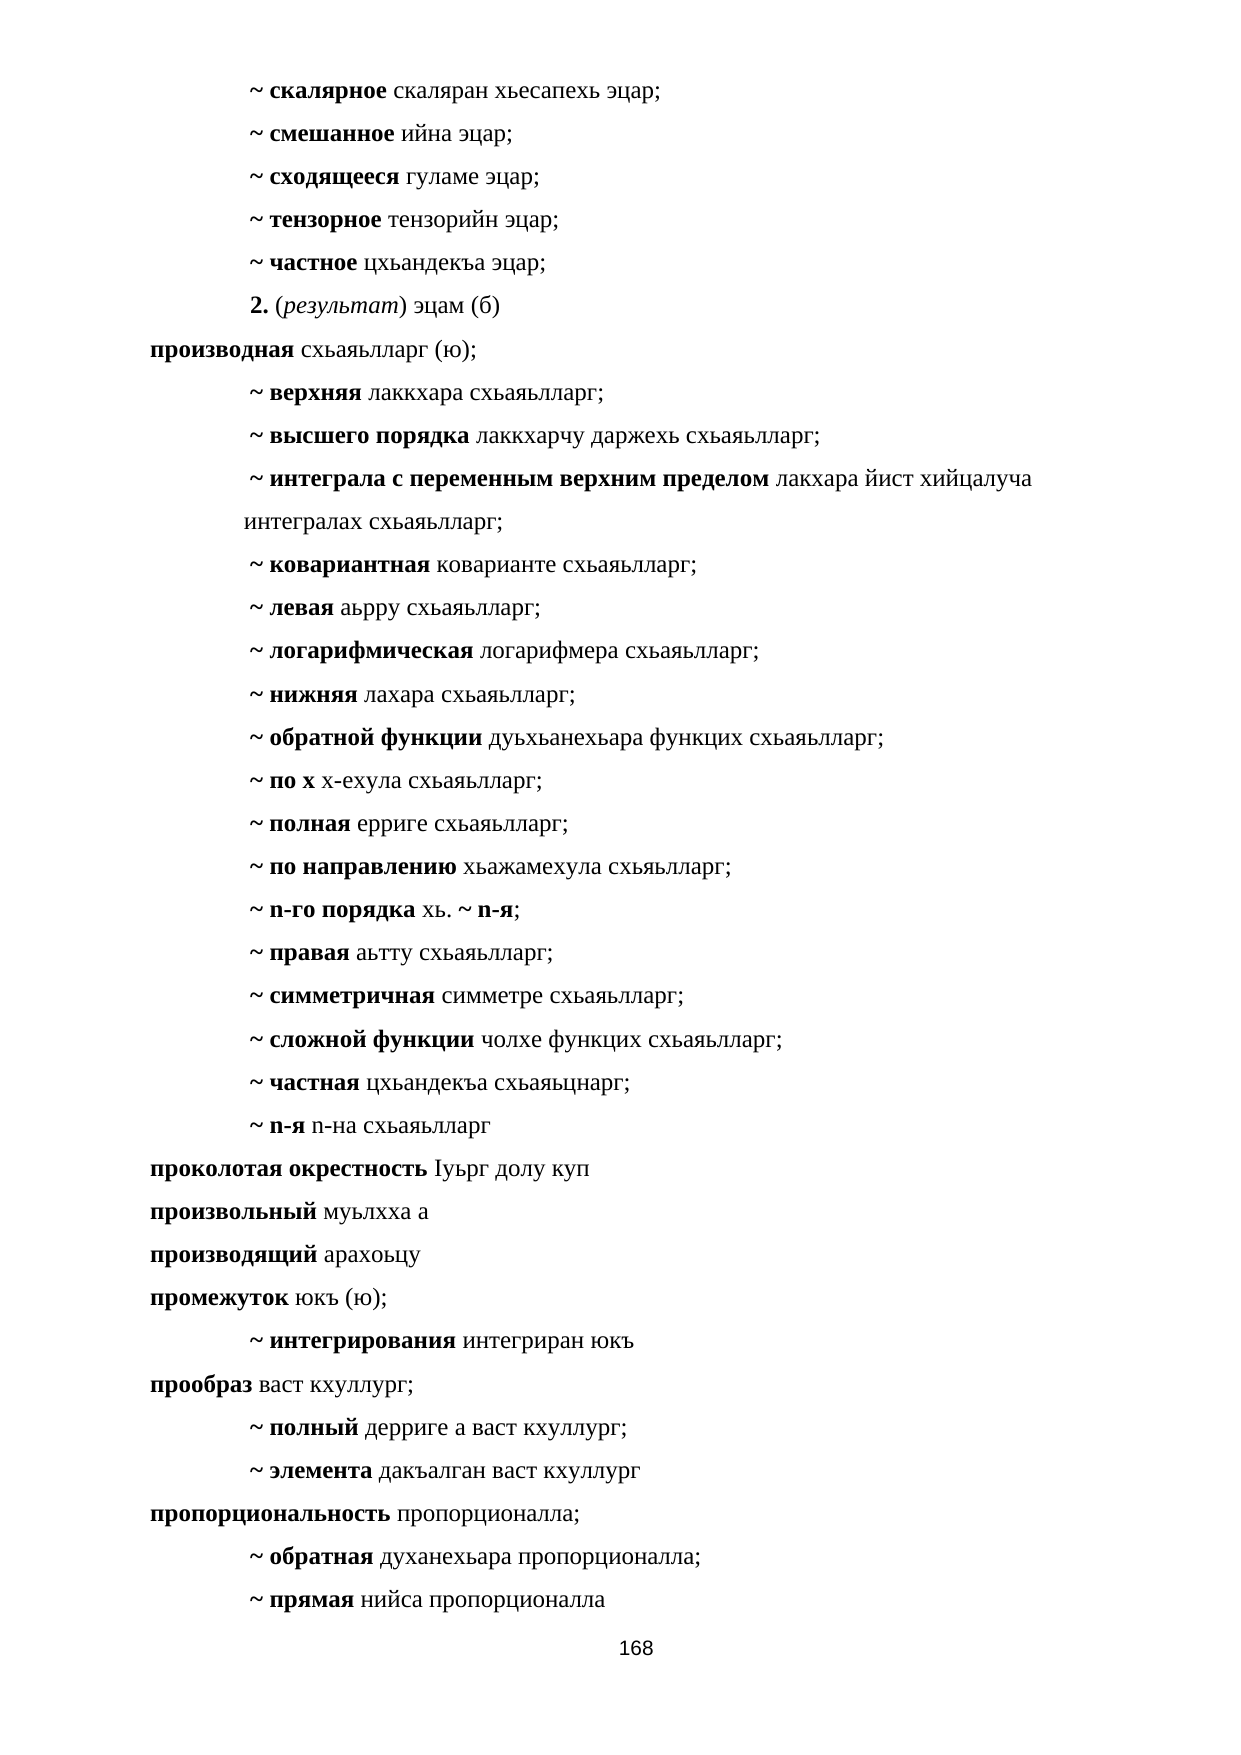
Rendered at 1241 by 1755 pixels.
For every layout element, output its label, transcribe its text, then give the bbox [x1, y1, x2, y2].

text прообраз васт кхуллург; ~ полный дерриге а васт кхуллург; ~ элемента дакъалган васт кхуллург [150, 1369, 1122, 1484]
text промежуток юкъ (ю); ~ интегрирования интегриран юкъ [150, 1282, 1122, 1354]
text произвольный муьлхха а [150, 1196, 1122, 1225]
text проколотая окрестность Ӏуьрг долу куп [150, 1153, 1122, 1182]
text пропорциональность пропорционалла; ~ обратная духанехьара пропорционалла; ~ прямая нийса пропорционалла [150, 1498, 1122, 1613]
text производящий арахоьцу [150, 1239, 1122, 1268]
text производная схьаяьлларг (ю); ~ верхняя лаккхара схьаяьлларг; ~ высшего порядка лаккхарчу даржехь схьаяьлларг; ~ интеграла с переменным верхним пределом лакхара йист хийцалуча интегралах схьаяьлларг; ~ ковариантная коварианте схьаяьлларг; ~ левая аьрру схьаяьлларг; ~ логарифмическая логарифмера схьаяьлларг; ~ нижняя лахара схьаяьлларг; ~ обратной функции дуьхьанехьара функцих схьаяьлларг; ~ по x x-ехула схьаяьлларг; ~ полная ерриге схьаяьлларг; ~ по направлению хьажамехула схьяьлларг; ~ n-го порядка хь. ~ n-я; ~ правая аьтту схьаяьлларг; ~ симметричная симметре схьаяьлларг; ~ сложной функции чолхе функцих схьаяьлларг; ~ частная цхьандекъа схьаяьцнарг; ~ n-я n-на схьаяьлларг [150, 334, 1122, 1139]
text ~ скалярное скаляран хьесапехь эцар; ~ смешанное ийна эцар; ~ сходящееся гуламе эцар; ~ тензорное тензорийн эцар; ~ частное цхьандекъа эцар; 2. (результат) эцам (б) [150, 75, 1122, 319]
